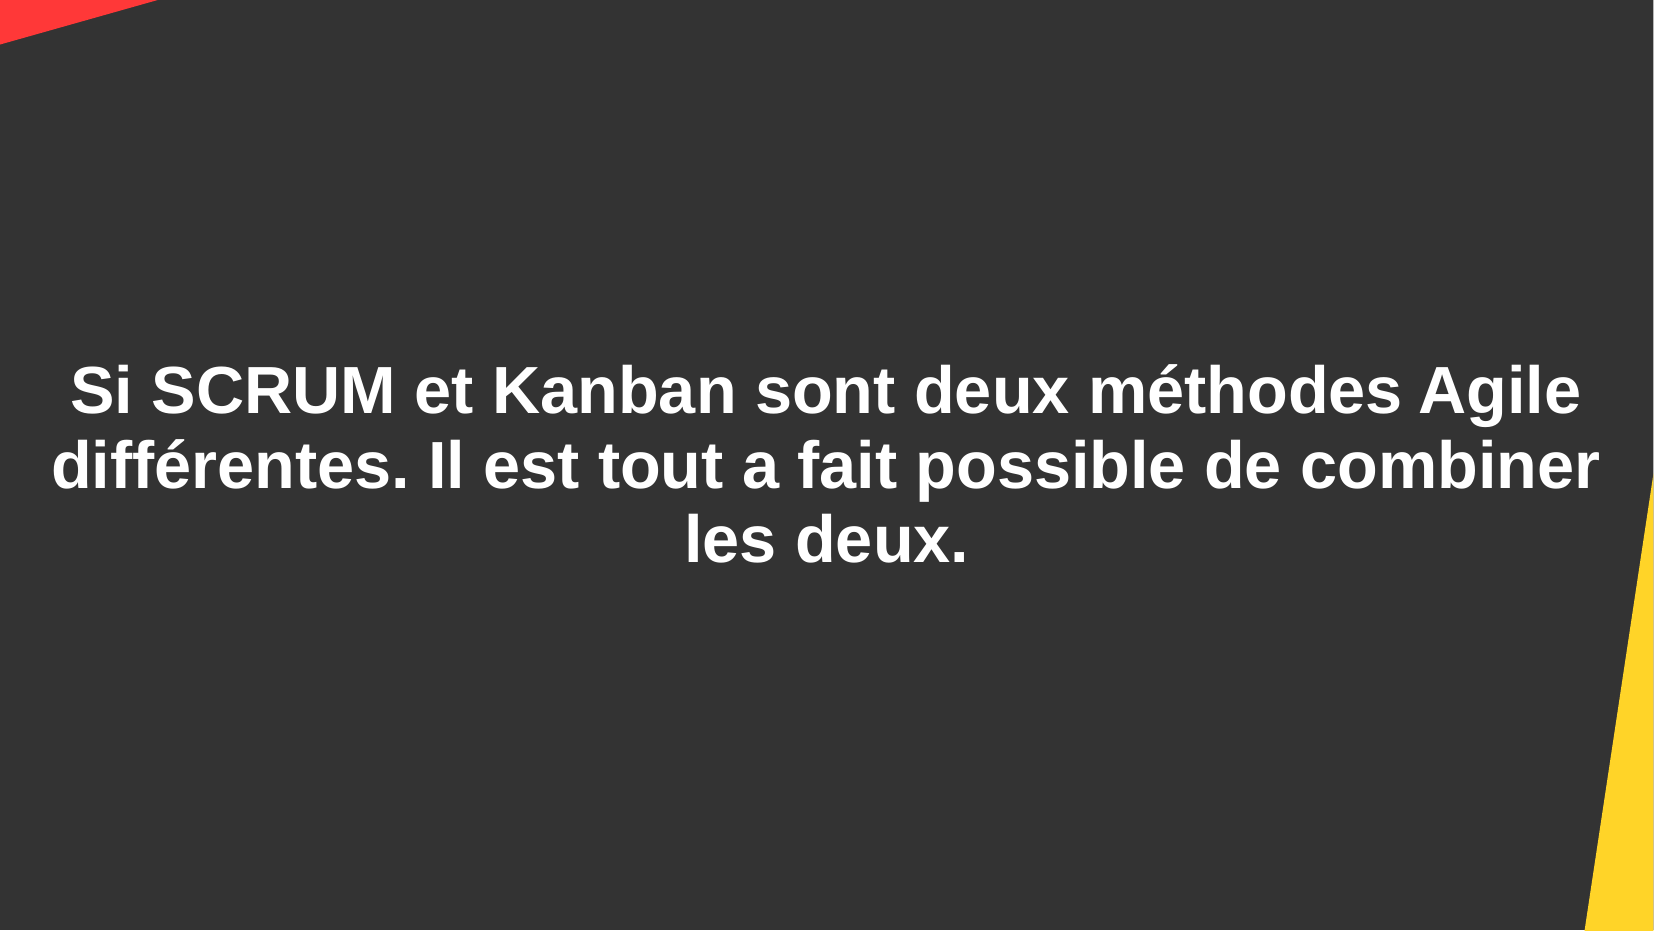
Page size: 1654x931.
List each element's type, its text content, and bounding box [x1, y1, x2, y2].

text_box [1584, 469, 1654, 931]
text_box [0, 0, 158, 45]
title Si SCRUM et Kanban sont deux méthodes Agile différentes. Il est tout a fait possible de combiner les deux. [31, 352, 1622, 578]
